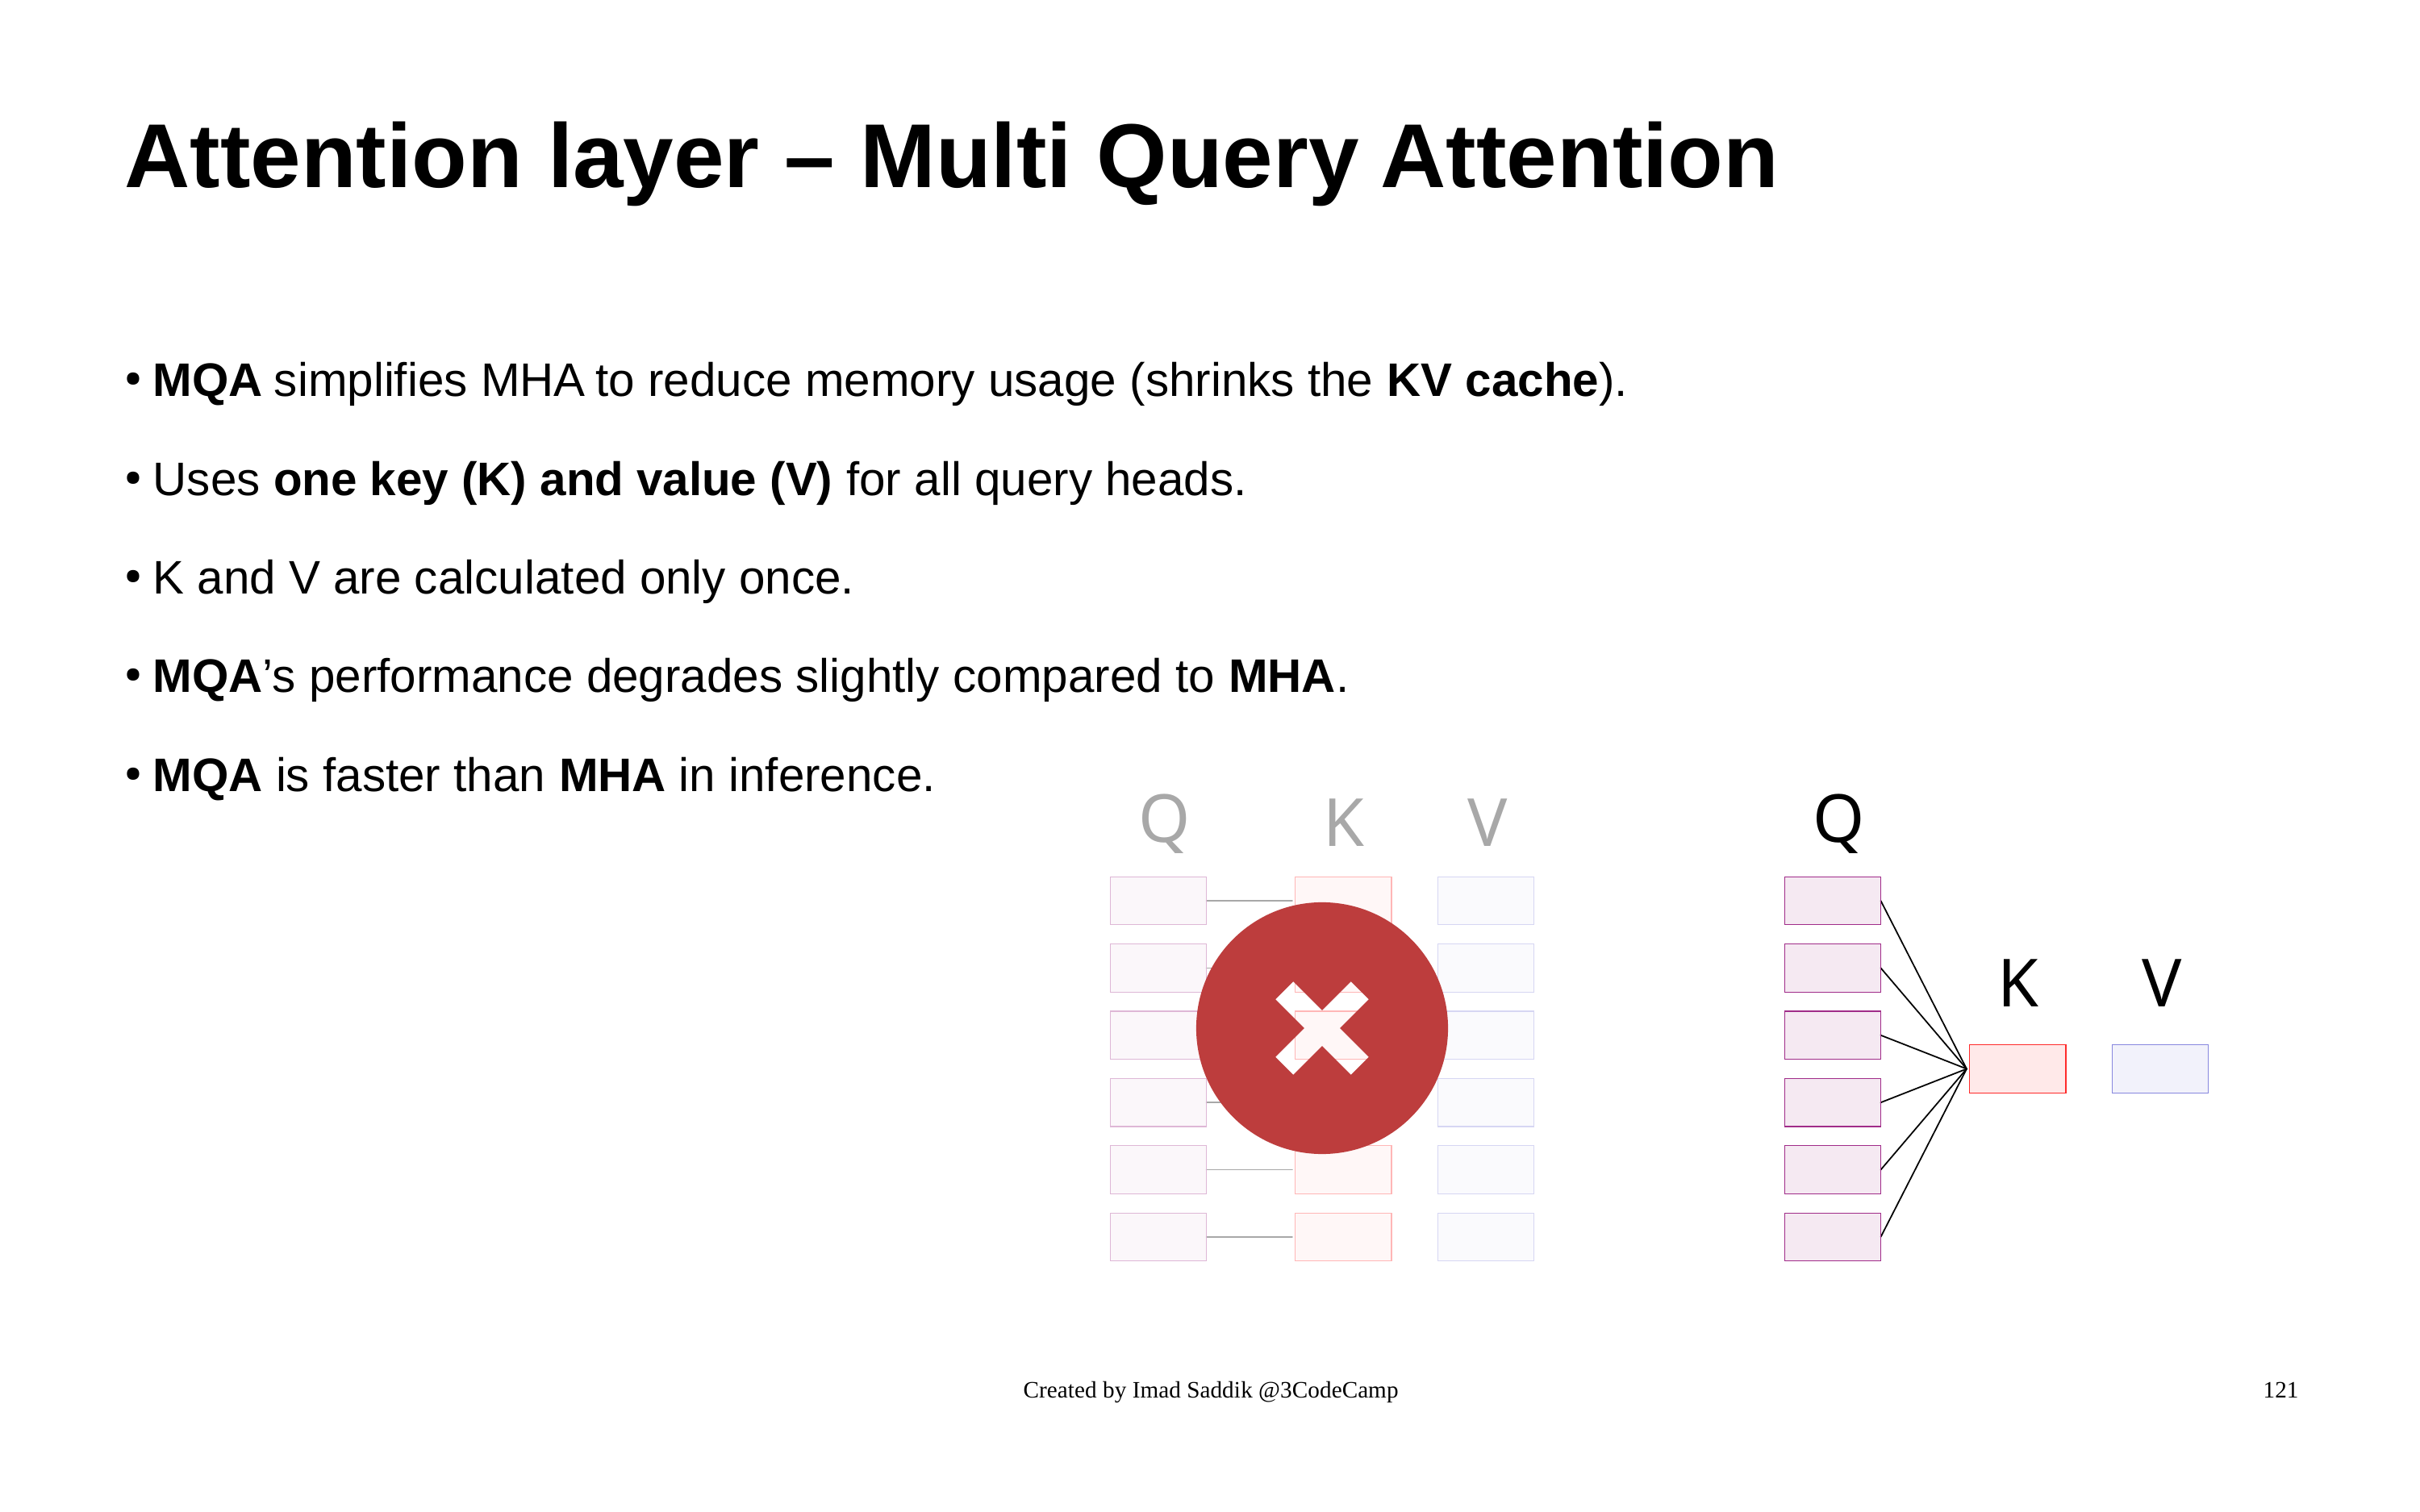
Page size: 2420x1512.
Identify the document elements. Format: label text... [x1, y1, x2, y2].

text_box Attention layer – Multi Query Attention [112, 61, 1937, 251]
picture [1694, 726, 2300, 1331]
text_box [937, 726, 1664, 1331]
picture [1170, 877, 1474, 1180]
text_box MQA simplifies MHA to reduce memory usage (shrinks the KV cache). Uses one key (K) and value (V) for all query heads. K and V are calculated only once. MQA’s performance degrades slightly compared to MHA. MQA is faster than MHA in inference. [112, 322, 2269, 807]
